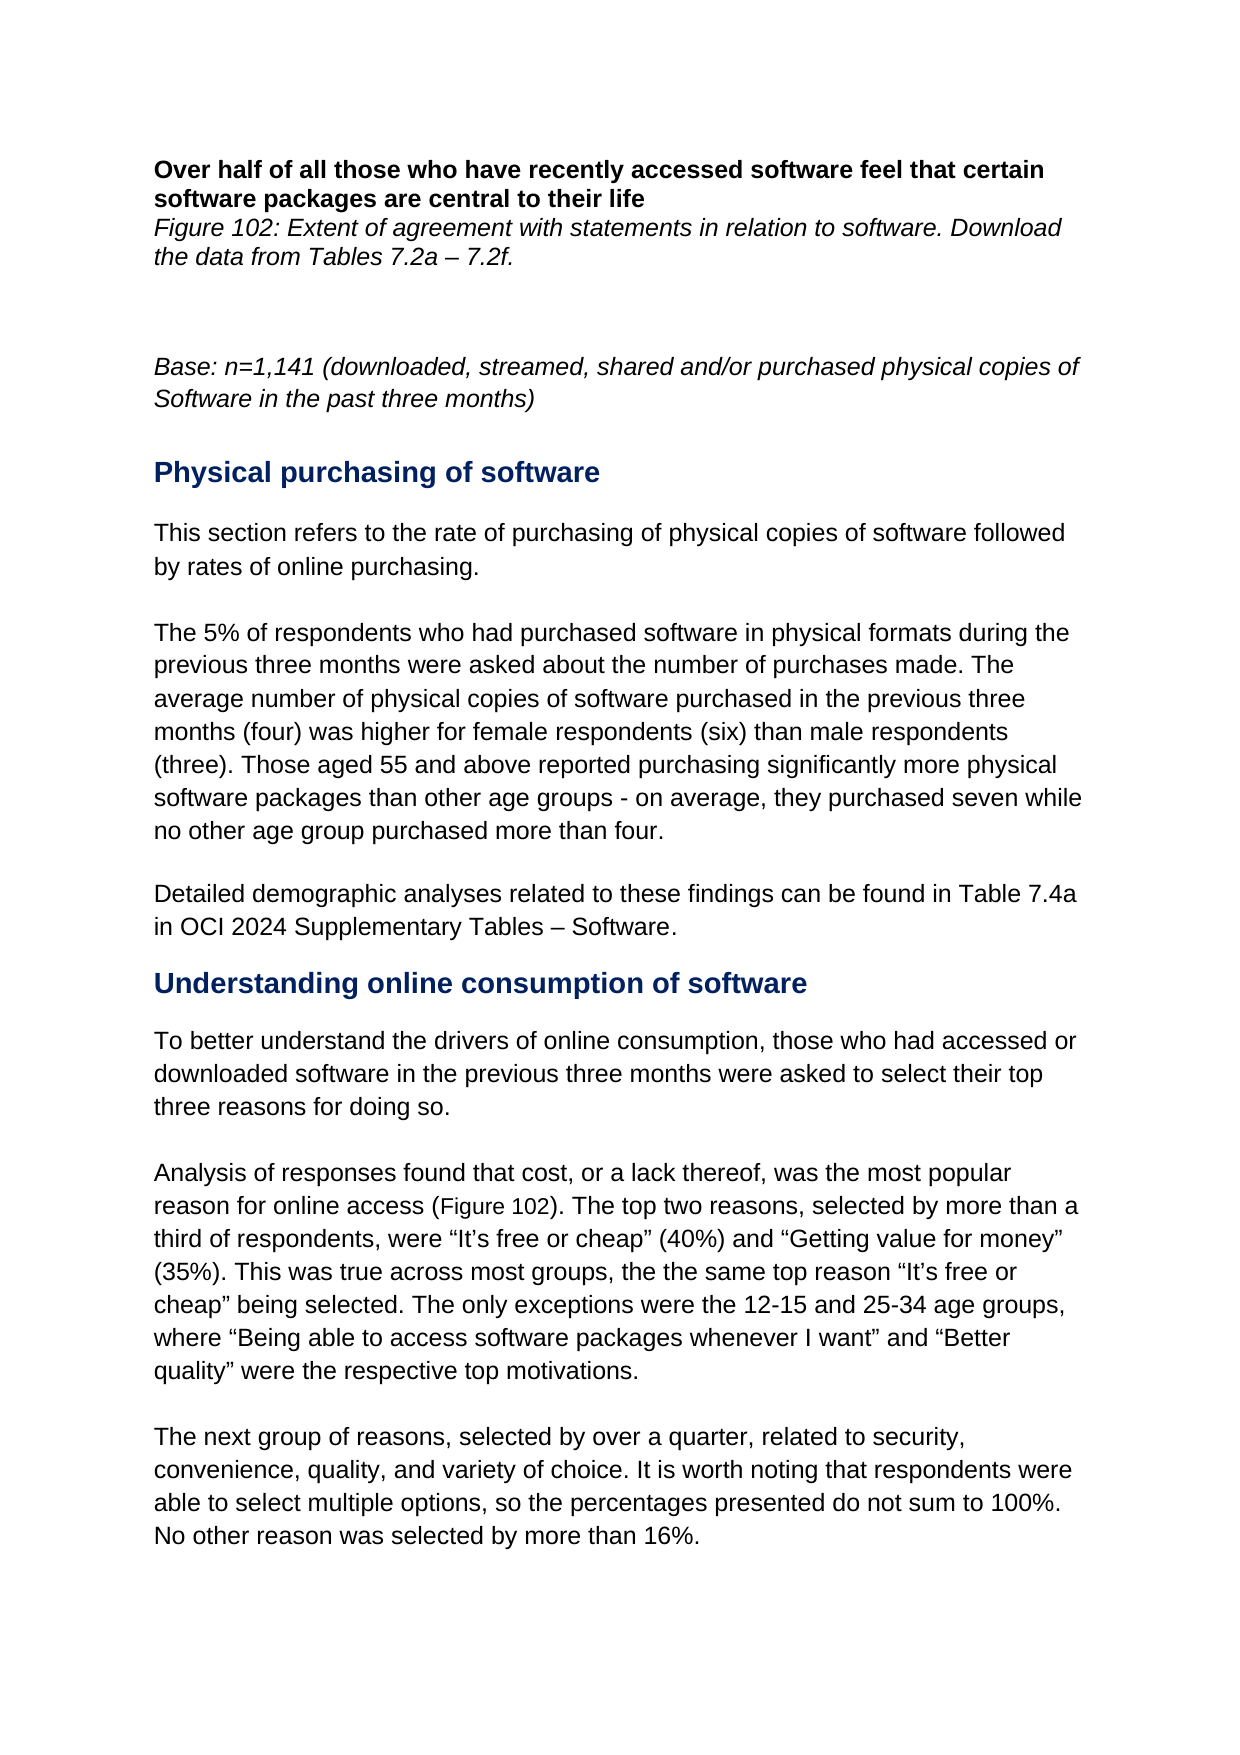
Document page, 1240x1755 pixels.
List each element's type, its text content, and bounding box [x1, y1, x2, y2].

text This section refers to the rate of purchasing of physical copies of software followed by rates of online purchasing. [153, 518, 1089, 580]
text Figure 102: Extent of agreement with statements in relation to software. Download the data from Tables 7.2a – 7.2f. [153, 213, 1089, 270]
text Analysis of responses found that cost, or a lack thereof, was the most popular reason for online access (Figure 102). The top two reasons, selected by more than a third of respondents, were “It’s free or cheap” (40%) and “Getting value for money” (35%). This was true across most groups, the the same top reason “It’s free or cheap” being selected. The only exceptions were the 12-15 and 25-34 age groups, where “Being able to access software packages whenever I want” and “Better quality” were the respective top motivations. [153, 1158, 1089, 1384]
text Base: n=1,141 (downloaded, streamed, shared and/or purchased physical copies of Software in the past three months) [153, 351, 1089, 413]
text To better understand the drivers of online consumption, those who had accessed or downloaded software in the previous three months were asked to select their top three reasons for doing so. [153, 1026, 1089, 1120]
text The 5% of respondents who had purchased software in physical formats during the previous three months were asked about the number of purchases made. The average number of physical copies of software purchased in the previous three months (four) was higher for female respondents (six) than male respondents (three). Those aged 55 and above reported purchasing significantly more physical software packages than other age groups - on average, they purchased seven while no other age group purchased more than four. [153, 617, 1089, 844]
text The next group of reasons, selected by over a quarter, related to security, convenience, quality, and variety of choice. It is worth noting that respondents were able to select multiple options, so the percentages presented do not sum to 100%. No other reason was selected by more than 16%. [153, 1422, 1089, 1550]
subtitle Over half of all those who have recently accessed software feel that certain software packages are central to their life [153, 155, 1089, 213]
subtitle Understanding online consumption of software [153, 966, 1089, 999]
subtitle Physical purchasing of software [153, 455, 1089, 488]
text Detailed demographic analyses related to these findings can be found in Table 7.4a in OCI 2024 Supplementary Tables – Software. [153, 879, 1101, 941]
